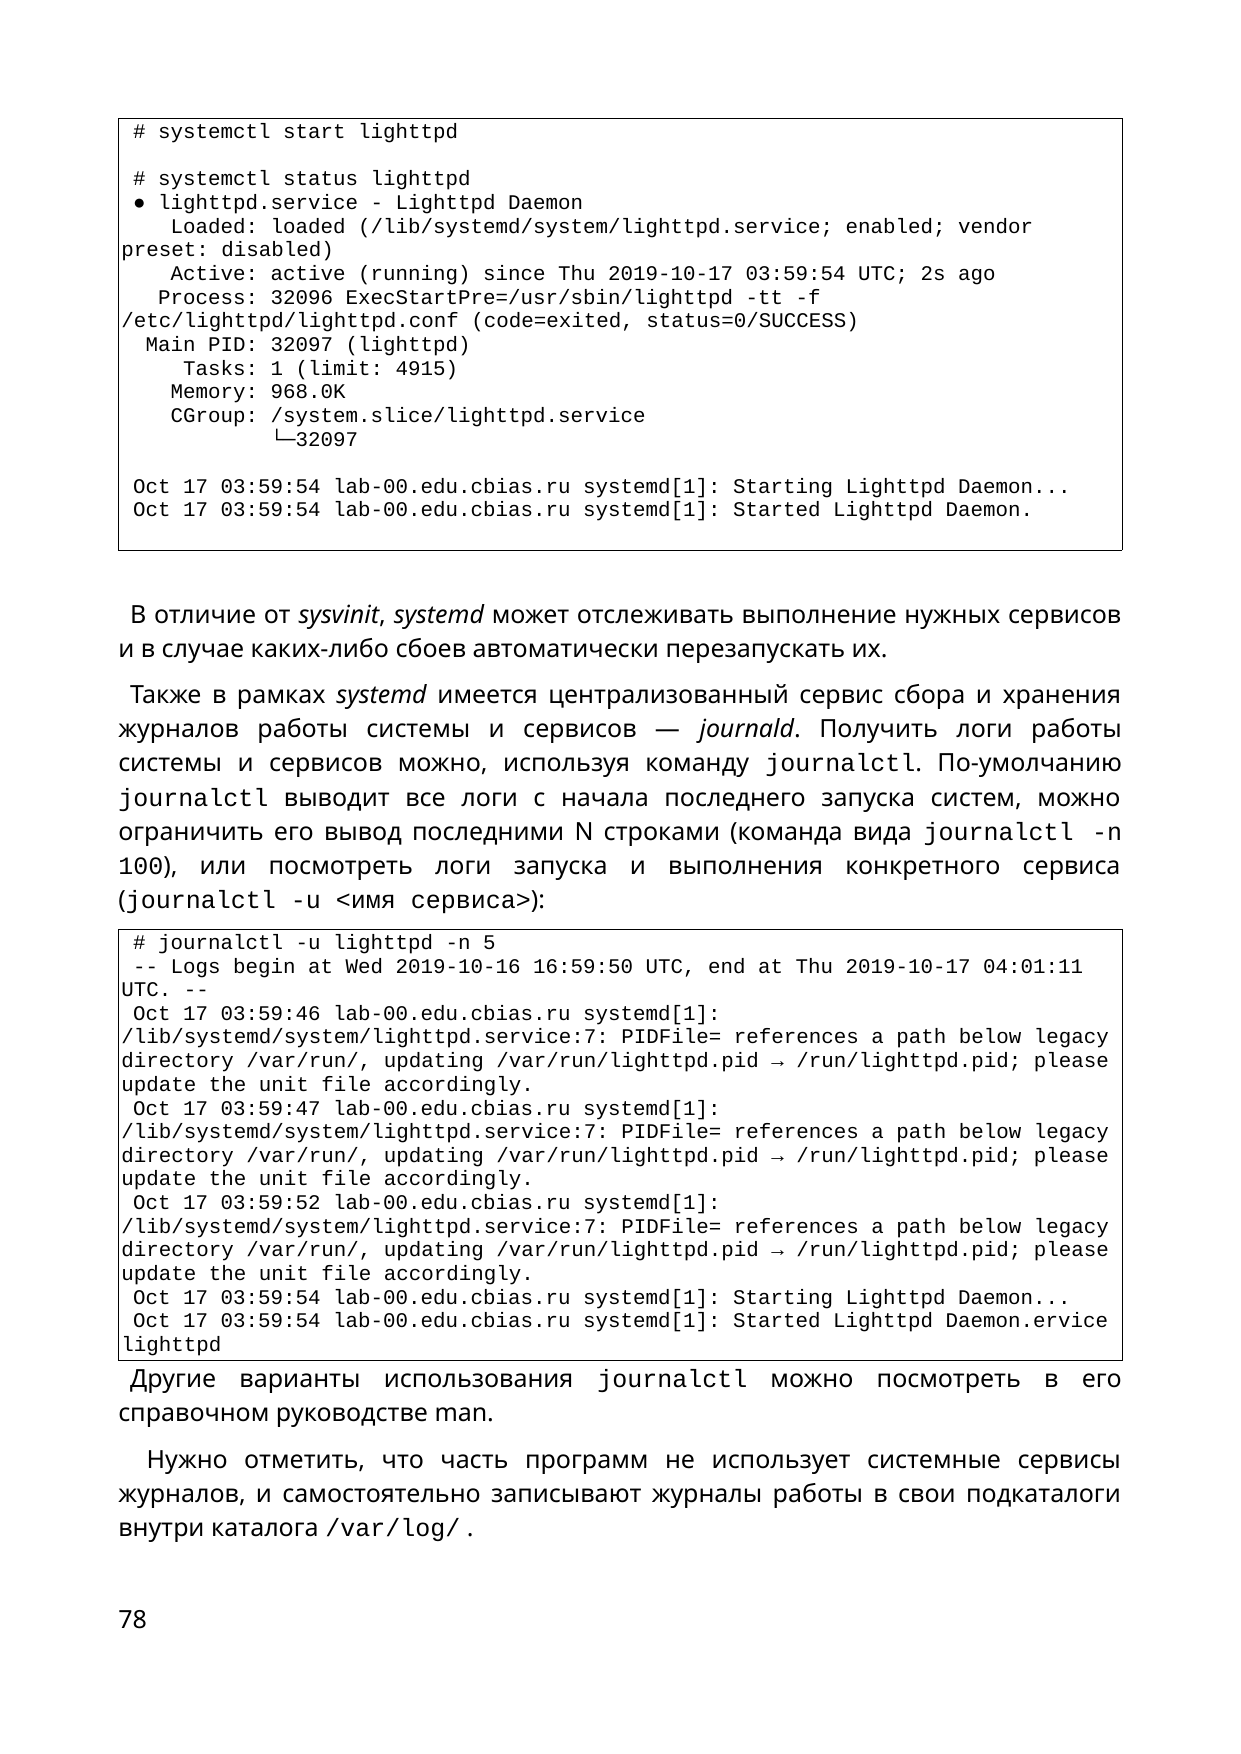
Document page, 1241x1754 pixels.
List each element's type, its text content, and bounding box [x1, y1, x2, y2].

text Main PID: 32097 (lighttpd) [119, 331, 1122, 354]
text Нужно отметить, что часть программ не использует системные сервисы журналов, и самостоятельно записывают журналы работы в свои подкаталоги внутри каталога /var/log/ . [118, 1441, 1122, 1544]
text # systemctl status lighttpd [119, 165, 1122, 189]
text Oct 17 03:59:54 lab-00.edu.cbias.ru systemd[1]: Starting Lighttpd Daemon... [119, 473, 1122, 496]
text Tasks: 1 (limit: 4915) [119, 354, 1122, 378]
text Process: 32096 ExecStartPre=/usr/sbin/lighttpd -tt -f /etc/lighttpd/lighttpd.conf (code=exited, status=0/SUCCESS) [119, 284, 1122, 331]
text CGroup: /system.slice/lighttpd.service [119, 402, 1122, 426]
text Oct 17 03:59:47 lab-00.edu.cbias.ru systemd[1]: /lib/systemd/system/lighttpd.service:7: PIDFile= references a path below legacy directory /var/run/, updating /var/run/lighttpd.pid → /run/lighttpd.pid; please update the unit file accordingly. [119, 1094, 1122, 1189]
text └─32097 [119, 426, 1122, 452]
text Loaded: loaded (/lib/systemd/system/lighttpd.service; enabled; vendor preset: disabled) [119, 213, 1122, 260]
text # journalctl -u lighttpd -n 5 [119, 930, 1122, 953]
text # systemctl start lighttpd [119, 119, 1122, 145]
text -- Logs begin at Wed 2019-10-16 16:59:50 UTC, end at Thu 2019-10-17 04:01:11 UTC. -- [119, 953, 1122, 1000]
text Active: active (running) since Thu 2019-10-17 03:59:54 UTC; 2s ago [119, 260, 1122, 284]
text Oct 17 03:59:54 lab-00.edu.cbias.ru systemd[1]: Started Lighttpd Daemon.ervice lighttpd [119, 1307, 1122, 1360]
text Oct 17 03:59:54 lab-00.edu.cbias.ru systemd[1]: Starting Lighttpd Daemon... [119, 1284, 1122, 1307]
text Oct 17 03:59:52 lab-00.edu.cbias.ru systemd[1]: /lib/systemd/system/lighttpd.service:7: PIDFile= references a path below legacy directory /var/run/, updating /var/run/lighttpd.pid → /run/lighttpd.pid; please update the unit file accordingly. [119, 1189, 1122, 1284]
text Oct 17 03:59:54 lab-00.edu.cbias.ru systemd[1]: Started Lighttpd Daemon. [119, 496, 1122, 523]
text Oct 17 03:59:46 lab-00.edu.cbias.ru systemd[1]: /lib/systemd/system/lighttpd.service:7: PIDFile= references a path below legacy directory /var/run/, updating /var/run/lighttpd.pid → /run/lighttpd.pid; please update the unit file accordingly. [119, 1000, 1122, 1094]
text Другие варианты использования journalctl можно посмотреть в его справочном руководстве man. [118, 1361, 1122, 1429]
text Memory: 968.0K [119, 378, 1122, 402]
text Также в рамках systemd имеется централизованный сервис сбора и хранения журналов работы системы и сервисов — journald. Получить логи работы системы и сервисов можно, используя команду journalctl. По-умолчанию journalctl выводит все логи с начала последнего запуска систем, можно ограничить его вывод последними N строками (команда вида journalctl -n 100), или посмотреть логи запуска и выполнения конкретного сервиса (journalctl -u <имя сервиса>): [118, 677, 1122, 916]
text В отличие от sysvinit, systemd может отслеживать выполнение нужных сервисов и в случае каких-либо сбоев автоматически перезапускать их. [118, 596, 1122, 664]
text ● lighttpd.service - Lighttpd Daemon [119, 189, 1122, 213]
